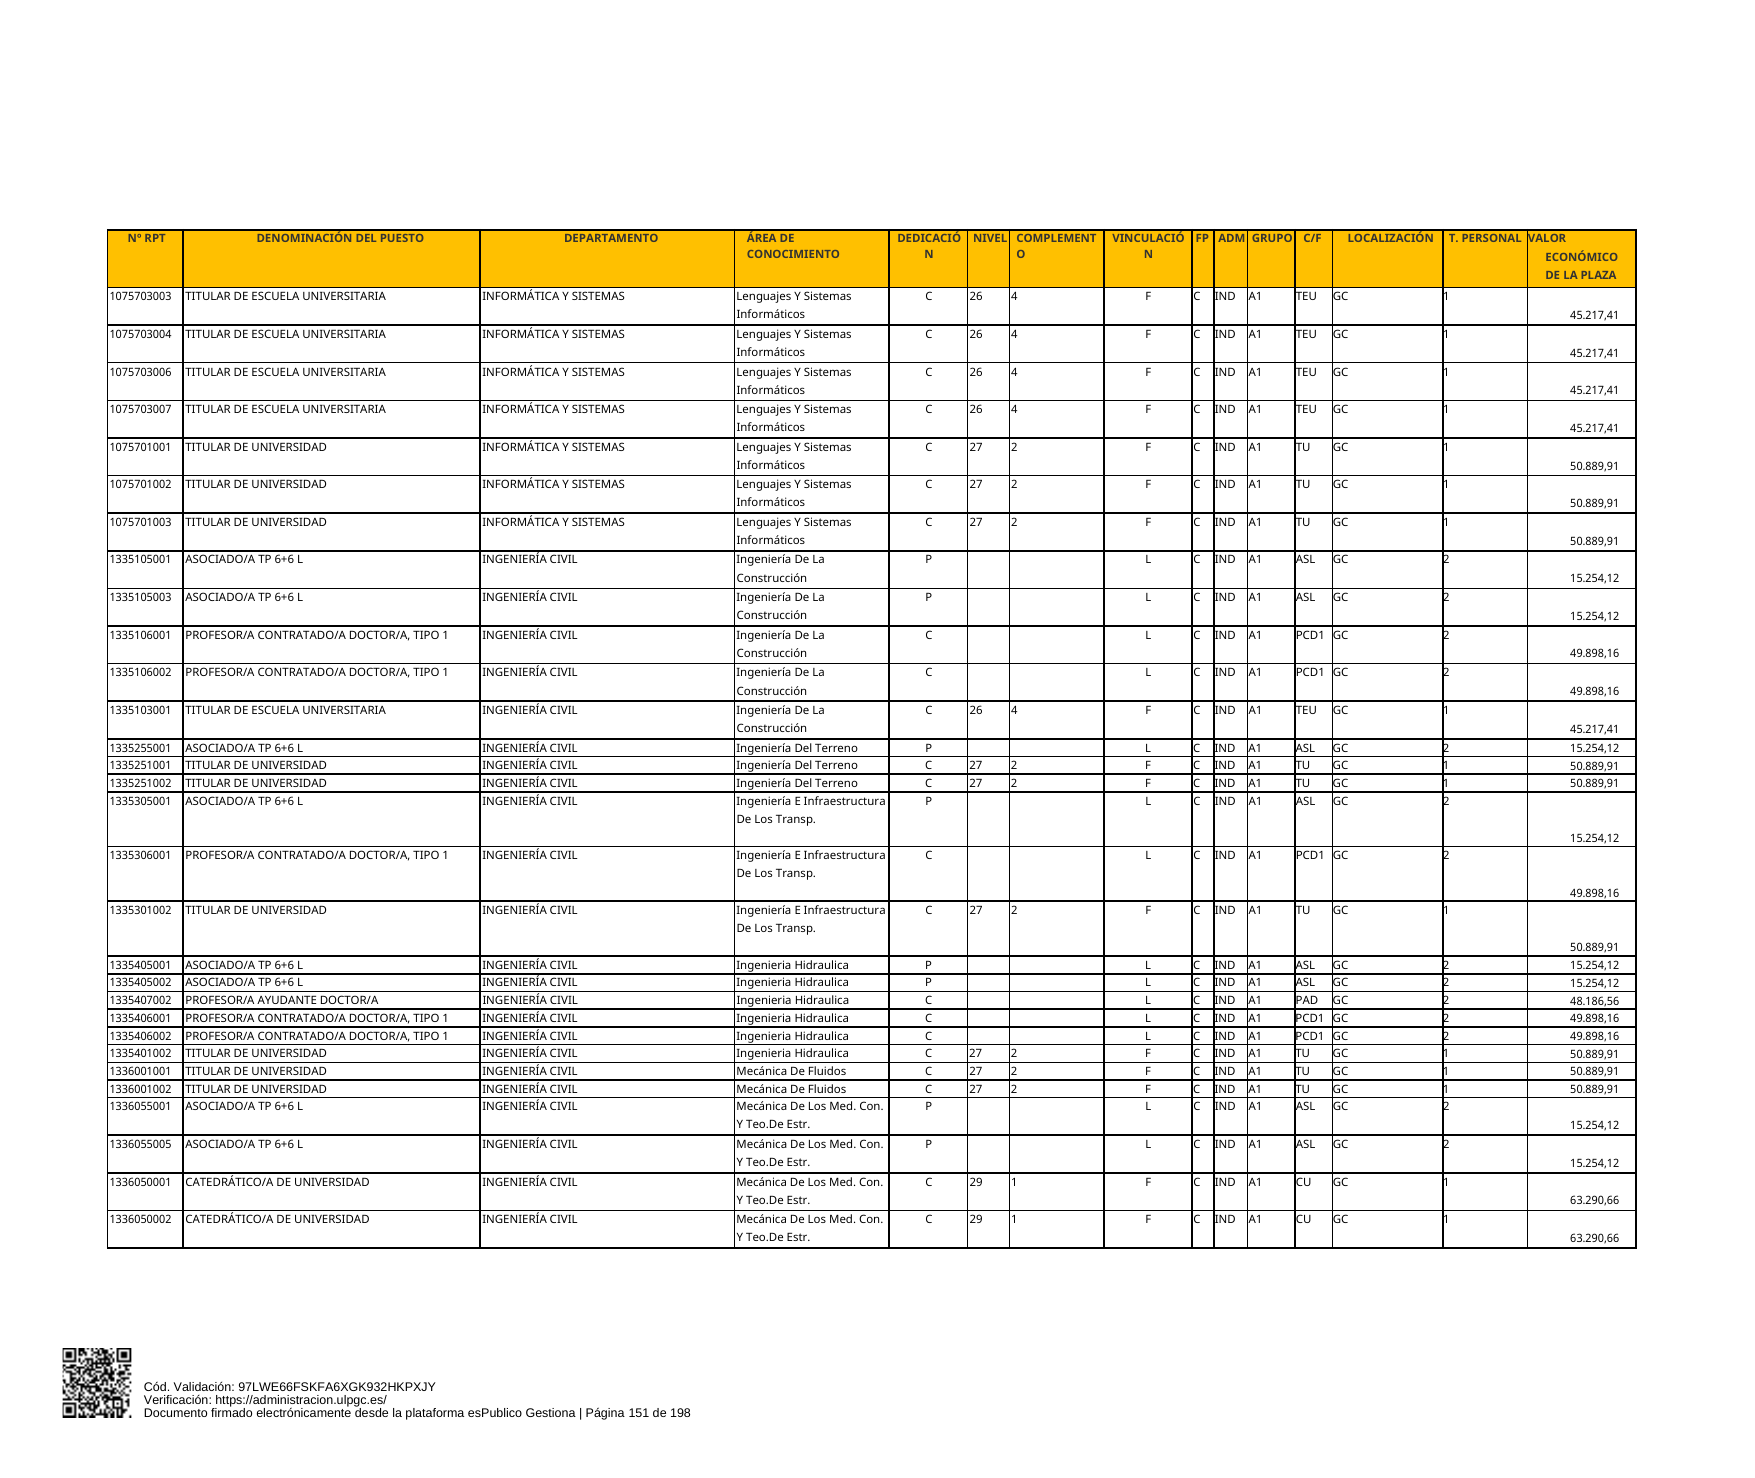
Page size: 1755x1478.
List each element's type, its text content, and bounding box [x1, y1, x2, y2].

table_header T. PERSONAL [1444, 231, 1527, 287]
table_cell [1010, 664, 1103, 700]
table_cell P [890, 1098, 967, 1134]
table_cell 50.889,91 [1528, 1045, 1635, 1061]
table_cell Ingenieria Hidraulica [735, 1010, 888, 1026]
table_cell Ingeniería De La Construcción [735, 664, 888, 700]
table_cell TU [1296, 757, 1332, 773]
table_cell INGENIERÍA CIVIL [481, 1211, 734, 1247]
table_cell IND [1215, 439, 1247, 475]
table_cell L [1105, 1028, 1191, 1044]
table_cell 1335251001 [108, 757, 182, 773]
table_cell L [1105, 664, 1191, 700]
table_cell A1 [1248, 775, 1294, 791]
table_cell 1 [1010, 1211, 1103, 1247]
table_cell IND [1215, 664, 1247, 700]
table_header NIVEL [968, 231, 1009, 287]
table_cell A1 [1248, 627, 1294, 663]
table_cell 26 [968, 326, 1009, 362]
table_cell GC [1333, 1063, 1442, 1079]
table_cell 27 [968, 902, 1009, 955]
table_cell IND [1215, 326, 1247, 362]
table_cell A1 [1248, 740, 1294, 756]
table_cell 2 [1444, 793, 1527, 846]
table_cell 1335103001 [108, 702, 182, 738]
table_cell F [1105, 1211, 1191, 1247]
table_cell GC [1333, 401, 1442, 437]
table_cell 26 [968, 702, 1009, 738]
table_cell 2 [1444, 992, 1527, 1008]
table_cell INFORMÁTICA Y SISTEMAS [481, 514, 734, 550]
table_cell GC [1333, 847, 1442, 900]
table_cell PROFESOR/A CONTRATADO/A DOCTOR/A, TIPO 1 [184, 627, 479, 663]
table_cell [1010, 740, 1103, 756]
table_cell P [890, 740, 967, 756]
table_cell C [890, 476, 967, 512]
table_cell 1 [1010, 1174, 1103, 1209]
table_cell GC [1333, 552, 1442, 587]
table_cell INGENIERÍA CIVIL [481, 793, 734, 846]
table_cell 1336001001 [108, 1063, 182, 1079]
table_cell ASL [1296, 589, 1332, 625]
table_cell 50.889,91 [1528, 902, 1635, 955]
table_cell TITULAR DE ESCUELA UNIVERSITARIA [184, 363, 479, 399]
table_cell IND [1215, 992, 1247, 1008]
table_cell [1010, 1028, 1103, 1044]
table_cell IND [1215, 757, 1247, 773]
table_cell 27 [968, 757, 1009, 773]
table_cell Ingeniería De La Construcción [735, 552, 888, 587]
table_cell C [890, 363, 967, 399]
table_cell ASOCIADO/A TP 6+6 L [184, 552, 479, 587]
table_cell GC [1333, 1045, 1442, 1061]
table_cell 26 [968, 363, 1009, 399]
table_cell C [1193, 702, 1213, 738]
table_cell 2 [1010, 514, 1103, 550]
table_cell A1 [1248, 847, 1294, 900]
table_cell [1010, 1098, 1103, 1134]
table_header LOCALIZACIÓN [1333, 231, 1442, 287]
table_cell C [1193, 1136, 1213, 1172]
table_header VINCULACIÓN [1105, 231, 1191, 287]
table_cell GC [1333, 702, 1442, 738]
table_cell 1335301002 [108, 902, 182, 955]
table_cell 4 [1010, 702, 1103, 738]
table_cell 15.254,12 [1528, 740, 1635, 756]
table_cell TU [1296, 476, 1332, 512]
table_cell 50.889,91 [1528, 476, 1635, 512]
table_header GRUPO [1248, 231, 1294, 287]
table_cell C [1193, 514, 1213, 550]
table_cell 50.889,91 [1528, 757, 1635, 773]
table_cell C [890, 902, 967, 955]
table_cell F [1105, 476, 1191, 512]
table_cell GC [1333, 476, 1442, 512]
table_cell IND [1215, 1028, 1247, 1044]
table_cell GC [1333, 957, 1442, 973]
table_cell PCD1 [1296, 1010, 1332, 1026]
table_cell 27 [968, 439, 1009, 475]
table_cell PCD1 [1296, 1028, 1332, 1044]
table_cell A1 [1248, 1098, 1294, 1134]
table_cell 1075703004 [108, 326, 182, 362]
table_cell 15.254,12 [1528, 1136, 1635, 1172]
table_cell GC [1333, 363, 1442, 399]
table_cell IND [1215, 1081, 1247, 1097]
table_cell C [1193, 439, 1213, 475]
table_cell IND [1215, 476, 1247, 512]
table_cell 63.290,66 [1528, 1211, 1635, 1247]
table_cell IND [1215, 627, 1247, 663]
table_cell C [1193, 793, 1213, 846]
table_cell 49.898,16 [1528, 1010, 1635, 1026]
table_cell 4 [1010, 363, 1103, 399]
table_cell INGENIERÍA CIVIL [481, 664, 734, 700]
table_cell Mecánica De Los Med. Con. Y Teo.De Estr. [735, 1136, 888, 1172]
table_cell [968, 627, 1009, 663]
table_cell PROFESOR/A AYUDANTE DOCTOR/A [184, 992, 479, 1008]
table_cell ASL [1296, 1098, 1332, 1134]
table_cell TEU [1296, 702, 1332, 738]
table_cell F [1105, 1174, 1191, 1209]
table_cell ASOCIADO/A TP 6+6 L [184, 957, 479, 973]
table_cell 27 [968, 514, 1009, 550]
table_cell C [890, 401, 967, 437]
table_cell INFORMÁTICA Y SISTEMAS [481, 363, 734, 399]
table_cell L [1105, 552, 1191, 587]
table_cell 1335255001 [108, 740, 182, 756]
table_cell [1010, 1010, 1103, 1026]
table_cell [968, 957, 1009, 973]
table_cell INGENIERÍA CIVIL [481, 1136, 734, 1172]
table_cell 1 [1444, 1081, 1527, 1097]
table_cell 29 [968, 1211, 1009, 1247]
table_cell TEU [1296, 326, 1332, 362]
table_cell IND [1215, 1010, 1247, 1026]
table_cell [968, 1010, 1009, 1026]
table_cell TITULAR DE UNIVERSIDAD [184, 1081, 479, 1097]
table_cell IND [1215, 363, 1247, 399]
table_cell 49.898,16 [1528, 1028, 1635, 1044]
table_cell 1 [1444, 775, 1527, 791]
table_cell 2 [1444, 664, 1527, 700]
table_cell Ingeniería De La Construcción [735, 702, 888, 738]
table_cell P [890, 957, 967, 973]
table_cell [968, 740, 1009, 756]
table_cell 1335106002 [108, 664, 182, 700]
table_cell C [890, 1081, 967, 1097]
table_cell ASOCIADO/A TP 6+6 L [184, 740, 479, 756]
table_cell GC [1333, 1211, 1442, 1247]
table_cell IND [1215, 552, 1247, 587]
table_cell Ingeniería E Infraestructura De Los Transp. [735, 902, 888, 955]
table_cell C [1193, 363, 1213, 399]
table_cell [968, 992, 1009, 1008]
table_cell GC [1333, 992, 1442, 1008]
table_header DEDICACIÓN [890, 231, 967, 287]
table_cell TITULAR DE UNIVERSIDAD [184, 514, 479, 550]
table_cell GC [1333, 664, 1442, 700]
table_header ÁREA DE CONOCIMIENTO [735, 231, 888, 287]
table_cell INGENIERÍA CIVIL [481, 627, 734, 663]
table_cell INFORMÁTICA Y SISTEMAS [481, 439, 734, 475]
table_cell 50.889,91 [1528, 1063, 1635, 1079]
table_cell 1075703003 [108, 288, 182, 324]
table_cell 1335105003 [108, 589, 182, 625]
table_cell Mecánica De Fluidos [735, 1081, 888, 1097]
table_cell 50.889,91 [1528, 439, 1635, 475]
table_cell A1 [1248, 757, 1294, 773]
table_cell 1075701002 [108, 476, 182, 512]
table_cell INGENIERÍA CIVIL [481, 1081, 734, 1097]
table_cell 1 [1444, 702, 1527, 738]
table_cell PAD [1296, 992, 1332, 1008]
table_cell C [890, 326, 967, 362]
table_cell GC [1333, 1010, 1442, 1026]
table_cell IND [1215, 1063, 1247, 1079]
table_cell INGENIERÍA CIVIL [481, 902, 734, 955]
table_cell ASL [1296, 740, 1332, 756]
table_cell 1336055001 [108, 1098, 182, 1134]
table_cell TITULAR DE ESCUELA UNIVERSITARIA [184, 702, 479, 738]
table_cell C [890, 514, 967, 550]
table_cell 50.889,91 [1528, 775, 1635, 791]
table_cell 26 [968, 288, 1009, 324]
table_cell A1 [1248, 363, 1294, 399]
table_cell IND [1215, 702, 1247, 738]
table_cell ASL [1296, 975, 1332, 991]
table_cell ASOCIADO/A TP 6+6 L [184, 1136, 479, 1172]
table_cell C [1193, 1174, 1213, 1209]
table_cell Ingenieria Hidraulica [735, 1045, 888, 1061]
table_cell C [1193, 1045, 1213, 1061]
table_cell PROFESOR/A CONTRATADO/A DOCTOR/A, TIPO 1 [184, 847, 479, 900]
table_cell 1336050001 [108, 1174, 182, 1209]
table_cell 1335251002 [108, 775, 182, 791]
table_cell IND [1215, 1136, 1247, 1172]
table_cell [1010, 793, 1103, 846]
table_cell 1075703007 [108, 401, 182, 437]
table_cell GC [1333, 975, 1442, 991]
table_cell INGENIERÍA CIVIL [481, 1098, 734, 1134]
table_cell INGENIERÍA CIVIL [481, 992, 734, 1008]
table_cell L [1105, 793, 1191, 846]
table_cell C [890, 664, 967, 700]
table_cell IND [1215, 975, 1247, 991]
table_cell L [1105, 992, 1191, 1008]
table_cell IND [1215, 589, 1247, 625]
table_cell TU [1296, 902, 1332, 955]
table_cell C [1193, 992, 1213, 1008]
table_cell Lenguajes Y Sistemas Informáticos [735, 476, 888, 512]
table_cell Lenguajes Y Sistemas Informáticos [735, 363, 888, 399]
table_cell IND [1215, 957, 1247, 973]
table_cell 1336001002 [108, 1081, 182, 1097]
table_cell INFORMÁTICA Y SISTEMAS [481, 476, 734, 512]
table_cell 2 [1010, 775, 1103, 791]
table_cell L [1105, 589, 1191, 625]
table_cell Ingenieria Hidraulica [735, 1028, 888, 1044]
table_cell Ingeniería Del Terreno [735, 740, 888, 756]
table_cell 27 [968, 1063, 1009, 1079]
table_cell C [1193, 1010, 1213, 1026]
table_cell 2 [1444, 847, 1527, 900]
table_cell F [1105, 775, 1191, 791]
table_cell 1335105001 [108, 552, 182, 587]
table_cell ASOCIADO/A TP 6+6 L [184, 589, 479, 625]
table_cell 49.898,16 [1528, 627, 1635, 663]
table_cell [1010, 957, 1103, 973]
table_cell TU [1296, 1063, 1332, 1079]
table_cell Lenguajes Y Sistemas Informáticos [735, 439, 888, 475]
table_cell 1335305001 [108, 793, 182, 846]
table_cell TEU [1296, 363, 1332, 399]
table_cell INGENIERÍA CIVIL [481, 975, 734, 991]
table_cell 1335106001 [108, 627, 182, 663]
table_cell F [1105, 1081, 1191, 1097]
table_cell C [1193, 1028, 1213, 1044]
table_cell F [1105, 326, 1191, 362]
table_cell C [1193, 1098, 1213, 1134]
table_cell GC [1333, 1174, 1442, 1209]
table_header C/F [1296, 231, 1332, 287]
table_cell C [890, 1010, 967, 1026]
table_cell 49.898,16 [1528, 664, 1635, 700]
table_cell TITULAR DE ESCUELA UNIVERSITARIA [184, 401, 479, 437]
table_cell TU [1296, 1081, 1332, 1097]
table_cell Ingeniería E Infraestructura De Los Transp. [735, 793, 888, 846]
table_cell C [1193, 847, 1213, 900]
table_cell TITULAR DE UNIVERSIDAD [184, 757, 479, 773]
table_cell P [890, 552, 967, 587]
table_cell 45.217,41 [1528, 401, 1635, 437]
table_cell 15.254,12 [1528, 1098, 1635, 1134]
table_cell C [1193, 902, 1213, 955]
table_cell C [890, 1045, 967, 1061]
table_cell GC [1333, 1028, 1442, 1044]
table_cell 1075701003 [108, 514, 182, 550]
table_cell GC [1333, 1136, 1442, 1172]
table_cell A1 [1248, 1136, 1294, 1172]
table_cell Lenguajes Y Sistemas Informáticos [735, 288, 888, 324]
table_cell L [1105, 1010, 1191, 1026]
table_cell GC [1333, 775, 1442, 791]
table_cell 1335405002 [108, 975, 182, 991]
table_cell [968, 552, 1009, 587]
table_cell C [1193, 1211, 1213, 1247]
table_cell 2 [1444, 975, 1527, 991]
table_header FP [1193, 231, 1213, 287]
table_cell 2 [1010, 476, 1103, 512]
table_cell 15.254,12 [1528, 793, 1635, 846]
table_cell INGENIERÍA CIVIL [481, 1045, 734, 1061]
table_cell L [1105, 1136, 1191, 1172]
table_cell Lenguajes Y Sistemas Informáticos [735, 326, 888, 362]
table_cell CATEDRÁTICO/A DE UNIVERSIDAD [184, 1174, 479, 1209]
table_cell Ingeniería E Infraestructura De Los Transp. [735, 847, 888, 900]
table_cell 2 [1010, 1045, 1103, 1061]
table_header DENOMINACIÓN DEL PUESTO [184, 231, 479, 287]
table_cell P [890, 1136, 967, 1172]
table_cell C [890, 439, 967, 475]
table_cell F [1105, 288, 1191, 324]
table_cell A1 [1248, 992, 1294, 1008]
table_cell 1 [1444, 902, 1527, 955]
table_cell 27 [968, 1045, 1009, 1061]
table_cell 2 [1444, 1010, 1527, 1026]
table_cell 45.217,41 [1528, 702, 1635, 738]
table_cell [1010, 627, 1103, 663]
table_cell 50.889,91 [1528, 1081, 1635, 1097]
table_cell F [1105, 401, 1191, 437]
table_cell A1 [1248, 1081, 1294, 1097]
table_cell A1 [1248, 1211, 1294, 1247]
table_cell 1336055005 [108, 1136, 182, 1172]
table_cell P [890, 975, 967, 991]
table_cell ASL [1296, 957, 1332, 973]
table_cell 4 [1010, 401, 1103, 437]
table_cell 2 [1444, 740, 1527, 756]
table_cell GC [1333, 757, 1442, 773]
table_cell A1 [1248, 1010, 1294, 1026]
table_cell 1335406002 [108, 1028, 182, 1044]
table_cell [1010, 992, 1103, 1008]
table_cell INGENIERÍA CIVIL [481, 847, 734, 900]
table_cell TEU [1296, 401, 1332, 437]
table_cell C [890, 1028, 967, 1044]
table_cell [968, 664, 1009, 700]
table_cell 27 [968, 476, 1009, 512]
table_cell [1010, 975, 1103, 991]
table_cell 1 [1444, 757, 1527, 773]
table_cell 1 [1444, 476, 1527, 512]
table_cell 2 [1010, 1081, 1103, 1097]
table_cell F [1105, 439, 1191, 475]
table_cell 1 [1444, 514, 1527, 550]
table_cell TU [1296, 439, 1332, 475]
table_cell ASL [1296, 793, 1332, 846]
table_cell 1 [1444, 439, 1527, 475]
table_cell CU [1296, 1211, 1332, 1247]
table_cell A1 [1248, 702, 1294, 738]
table_cell C [890, 1174, 967, 1209]
table_cell 1 [1444, 326, 1527, 362]
table_cell GC [1333, 1098, 1442, 1134]
table_cell INGENIERÍA CIVIL [481, 740, 734, 756]
table_cell 48.186,56 [1528, 992, 1635, 1008]
table_cell TU [1296, 775, 1332, 791]
table_cell [968, 1098, 1009, 1134]
table_cell INGENIERÍA CIVIL [481, 775, 734, 791]
table_cell [968, 975, 1009, 991]
table_cell Lenguajes Y Sistemas Informáticos [735, 514, 888, 550]
table_cell A1 [1248, 902, 1294, 955]
table_cell 49.898,16 [1528, 847, 1635, 900]
table_cell [1010, 589, 1103, 625]
table_cell TITULAR DE UNIVERSIDAD [184, 1045, 479, 1061]
table_cell IND [1215, 793, 1247, 846]
table_cell INGENIERÍA CIVIL [481, 552, 734, 587]
table_cell TITULAR DE UNIVERSIDAD [184, 775, 479, 791]
table_cell A1 [1248, 1063, 1294, 1079]
table_cell 2 [1444, 627, 1527, 663]
table_cell IND [1215, 847, 1247, 900]
table_cell GC [1333, 902, 1442, 955]
table_cell 2 [1444, 552, 1527, 587]
table_cell 15.254,12 [1528, 957, 1635, 973]
table_cell 2 [1444, 1028, 1527, 1044]
table_cell 2 [1010, 439, 1103, 475]
table_cell Ingeniería Del Terreno [735, 757, 888, 773]
table_cell PCD1 [1296, 664, 1332, 700]
table_cell INGENIERÍA CIVIL [481, 1063, 734, 1079]
table_cell 26 [968, 401, 1009, 437]
table_cell 1 [1444, 401, 1527, 437]
table_cell 63.290,66 [1528, 1174, 1635, 1209]
table_cell [968, 589, 1009, 625]
table_cell A1 [1248, 326, 1294, 362]
table_cell TITULAR DE UNIVERSIDAD [184, 476, 479, 512]
table_cell 1335406001 [108, 1010, 182, 1026]
table_cell TU [1296, 514, 1332, 550]
table_cell IND [1215, 1174, 1247, 1209]
table_cell F [1105, 514, 1191, 550]
table_cell 45.217,41 [1528, 363, 1635, 399]
table_cell Mecánica De Los Med. Con. Y Teo.De Estr. [735, 1174, 888, 1209]
table_cell L [1105, 847, 1191, 900]
table_cell 1335407002 [108, 992, 182, 1008]
table_cell IND [1215, 902, 1247, 955]
table_cell 1 [1444, 1045, 1527, 1061]
table_cell 29 [968, 1174, 1009, 1209]
table_cell TEU [1296, 288, 1332, 324]
table_cell INGENIERÍA CIVIL [481, 1010, 734, 1026]
table_cell A1 [1248, 975, 1294, 991]
table_cell Ingeniería De La Construcción [735, 589, 888, 625]
table_cell C [890, 992, 967, 1008]
table_cell F [1105, 363, 1191, 399]
table_cell A1 [1248, 476, 1294, 512]
table_cell F [1105, 902, 1191, 955]
table_cell 1 [1444, 288, 1527, 324]
table_cell A1 [1248, 664, 1294, 700]
table_cell P [890, 793, 967, 846]
table_cell A1 [1248, 793, 1294, 846]
table_cell Mecánica De Los Med. Con. Y Teo.De Estr. [735, 1098, 888, 1134]
table_cell GC [1333, 740, 1442, 756]
table_cell 1 [1444, 1063, 1527, 1079]
table_cell A1 [1248, 957, 1294, 973]
table_cell IND [1215, 401, 1247, 437]
table_cell PCD1 [1296, 627, 1332, 663]
table_cell TITULAR DE ESCUELA UNIVERSITARIA [184, 326, 479, 362]
table_cell 1 [1444, 1211, 1527, 1247]
table_cell INGENIERÍA CIVIL [481, 1028, 734, 1044]
table_cell 15.254,12 [1528, 589, 1635, 625]
table_cell A1 [1248, 589, 1294, 625]
table_cell C [1193, 1081, 1213, 1097]
table_cell ASL [1296, 552, 1332, 587]
table_cell 15.254,12 [1528, 975, 1635, 991]
table_cell 4 [1010, 288, 1103, 324]
table_cell GC [1333, 1081, 1442, 1097]
table_cell 2 [1444, 1098, 1527, 1134]
table_cell P [890, 589, 967, 625]
table_cell 1 [1444, 363, 1527, 399]
table_cell 2 [1444, 1136, 1527, 1172]
table_header DEPARTAMENTO [481, 231, 734, 287]
table_cell A1 [1248, 288, 1294, 324]
table_cell ASOCIADO/A TP 6+6 L [184, 975, 479, 991]
table_cell A1 [1248, 552, 1294, 587]
table_cell ASL [1296, 1136, 1332, 1172]
table_cell A1 [1248, 514, 1294, 550]
table_cell IND [1215, 514, 1247, 550]
table_cell L [1105, 1098, 1191, 1134]
table_cell TITULAR DE UNIVERSIDAD [184, 902, 479, 955]
table_cell 1335401002 [108, 1045, 182, 1061]
table_header Nº RPT [108, 231, 182, 287]
table_cell A1 [1248, 439, 1294, 475]
table_cell C [890, 702, 967, 738]
table_cell A1 [1248, 1174, 1294, 1209]
table_cell GC [1333, 288, 1442, 324]
table_cell Mecánica De Los Med. Con. Y Teo.De Estr. [735, 1211, 888, 1247]
table_cell [968, 1028, 1009, 1044]
table_cell IND [1215, 1045, 1247, 1061]
table_cell INGENIERÍA CIVIL [481, 589, 734, 625]
table_cell C [1193, 288, 1213, 324]
table_cell TITULAR DE UNIVERSIDAD [184, 439, 479, 475]
table_cell C [1193, 401, 1213, 437]
table_cell IND [1215, 775, 1247, 791]
table_cell 2 [1444, 957, 1527, 973]
table_cell Ingenieria Hidraulica [735, 992, 888, 1008]
table_cell INGENIERÍA CIVIL [481, 1174, 734, 1209]
table_cell GC [1333, 439, 1442, 475]
table_cell IND [1215, 288, 1247, 324]
table_cell A1 [1248, 1028, 1294, 1044]
table_cell 1 [1444, 1174, 1527, 1209]
table_cell C [890, 847, 967, 900]
table_cell 2 [1444, 589, 1527, 625]
table_header COMPLEMENTO [1010, 231, 1103, 287]
table_cell 1336050002 [108, 1211, 182, 1247]
table_header VALOR ECONÓMICO DE LA PLAZA [1528, 231, 1635, 287]
table_cell TITULAR DE ESCUELA UNIVERSITARIA [184, 288, 479, 324]
table_cell 50.889,91 [1528, 514, 1635, 550]
table_cell 1335306001 [108, 847, 182, 900]
table_cell C [890, 775, 967, 791]
table_cell Ingenieria Hidraulica [735, 957, 888, 973]
table_cell [1010, 552, 1103, 587]
table_cell GC [1333, 326, 1442, 362]
table_cell C [1193, 326, 1213, 362]
table_cell C [1193, 552, 1213, 587]
table_cell C [1193, 627, 1213, 663]
table_cell 2 [1010, 757, 1103, 773]
table_cell C [890, 627, 967, 663]
table_cell 27 [968, 1081, 1009, 1097]
table_cell INFORMÁTICA Y SISTEMAS [481, 326, 734, 362]
table_cell PROFESOR/A CONTRATADO/A DOCTOR/A, TIPO 1 [184, 664, 479, 700]
table_cell C [1193, 975, 1213, 991]
table_cell A1 [1248, 401, 1294, 437]
table_cell Ingeniería De La Construcción [735, 627, 888, 663]
table_cell INFORMÁTICA Y SISTEMAS [481, 288, 734, 324]
table_cell Lenguajes Y Sistemas Informáticos [735, 401, 888, 437]
table_cell INGENIERÍA CIVIL [481, 957, 734, 973]
table_header ADM [1215, 231, 1247, 287]
table_cell C [1193, 664, 1213, 700]
table_cell L [1105, 740, 1191, 756]
table_cell GC [1333, 627, 1442, 663]
table_cell C [1193, 757, 1213, 773]
table_cell C [890, 1063, 967, 1079]
table_cell GC [1333, 793, 1442, 846]
table_cell C [1193, 775, 1213, 791]
table_cell 1075701001 [108, 439, 182, 475]
table_cell C [890, 757, 967, 773]
table_cell IND [1215, 1098, 1247, 1134]
table_cell ASOCIADO/A TP 6+6 L [184, 793, 479, 846]
table_cell PROFESOR/A CONTRATADO/A DOCTOR/A, TIPO 1 [184, 1010, 479, 1026]
table_cell INGENIERÍA CIVIL [481, 702, 734, 738]
table_cell [1010, 1136, 1103, 1172]
table_cell C [890, 288, 967, 324]
table_cell [968, 793, 1009, 846]
table_cell A1 [1248, 1045, 1294, 1061]
table_cell F [1105, 1045, 1191, 1061]
table_cell C [1193, 1063, 1213, 1079]
table_cell L [1105, 975, 1191, 991]
table_cell 45.217,41 [1528, 288, 1635, 324]
table_cell Ingenieria Hidraulica [735, 975, 888, 991]
table_cell PROFESOR/A CONTRATADO/A DOCTOR/A, TIPO 1 [184, 1028, 479, 1044]
table_cell 2 [1010, 902, 1103, 955]
table_cell 45.217,41 [1528, 326, 1635, 362]
table_cell INFORMÁTICA Y SISTEMAS [481, 401, 734, 437]
table_cell C [890, 1211, 967, 1247]
table_cell TU [1296, 1045, 1332, 1061]
table_cell F [1105, 1063, 1191, 1079]
table_cell 27 [968, 775, 1009, 791]
table_cell [968, 847, 1009, 900]
table_cell L [1105, 957, 1191, 973]
table_cell INGENIERÍA CIVIL [481, 757, 734, 773]
table_cell C [1193, 957, 1213, 973]
table_cell 1335405001 [108, 957, 182, 973]
table_cell Ingeniería Del Terreno [735, 775, 888, 791]
table_cell L [1105, 627, 1191, 663]
table_cell [968, 1136, 1009, 1172]
table_cell PCD1 [1296, 847, 1332, 900]
table_cell C [1193, 476, 1213, 512]
table_cell ASOCIADO/A TP 6+6 L [184, 1098, 479, 1134]
table_cell GC [1333, 514, 1442, 550]
table_cell IND [1215, 1211, 1247, 1247]
table_cell IND [1215, 740, 1247, 756]
table_cell C [1193, 589, 1213, 625]
table_cell TITULAR DE UNIVERSIDAD [184, 1063, 479, 1079]
table_cell GC [1333, 589, 1442, 625]
table_cell Mecánica De Fluidos [735, 1063, 888, 1079]
table_cell CU [1296, 1174, 1332, 1209]
table_cell 2 [1010, 1063, 1103, 1079]
table_cell 15.254,12 [1528, 552, 1635, 587]
table_cell 4 [1010, 326, 1103, 362]
table_cell F [1105, 757, 1191, 773]
table_cell C [1193, 740, 1213, 756]
table_cell F [1105, 702, 1191, 738]
table_cell CATEDRÁTICO/A DE UNIVERSIDAD [184, 1211, 479, 1247]
table_cell 1075703006 [108, 363, 182, 399]
table_cell [1010, 847, 1103, 900]
